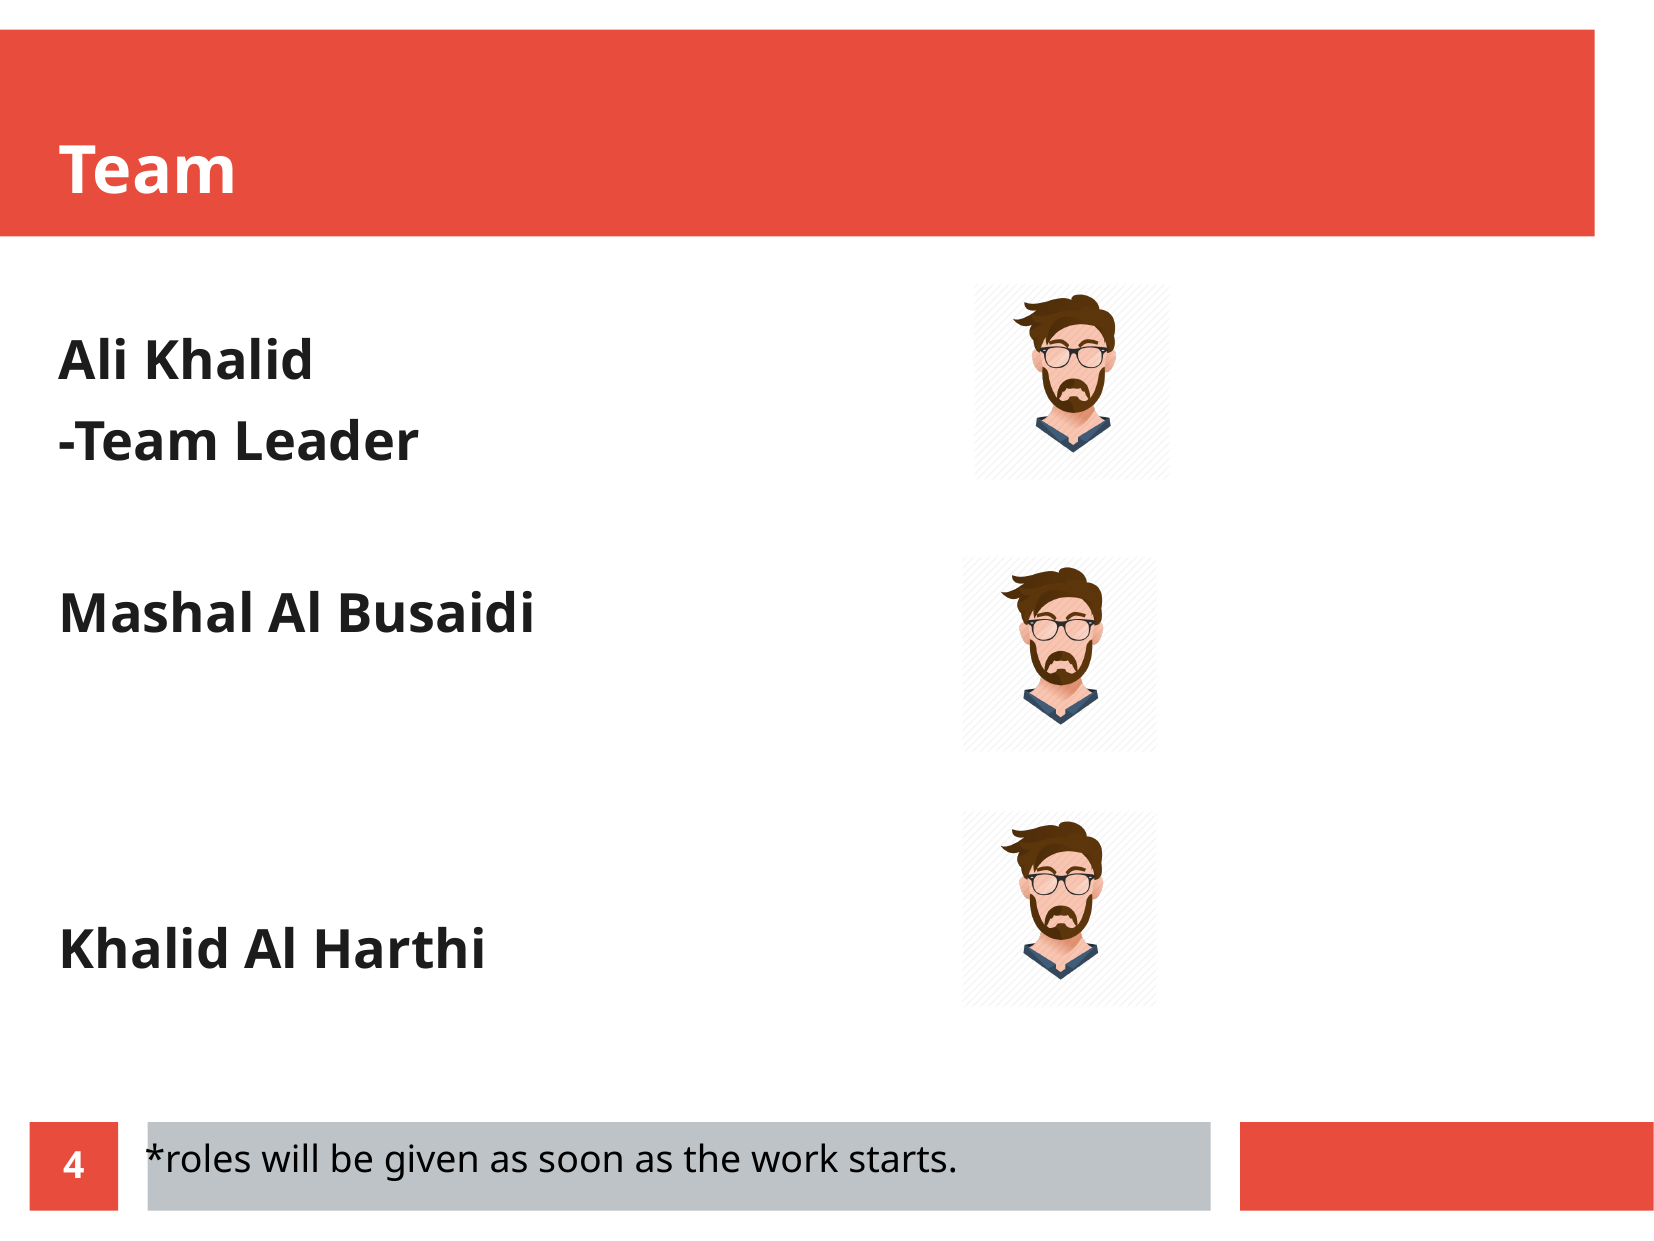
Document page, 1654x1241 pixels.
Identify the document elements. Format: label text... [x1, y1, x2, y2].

list Ali Khalid -Team Leader Mashal Al Busaidi Khalid Al Harthi [59, 324, 1595, 1152]
picture [960, 555, 1158, 753]
picture [972, 282, 1171, 481]
text_box [29, 1122, 119, 1211]
picture [960, 810, 1158, 1008]
title Team [59, 59, 1595, 207]
text_box *roles will be given as soon as the work starts. [120, 1125, 1126, 1227]
